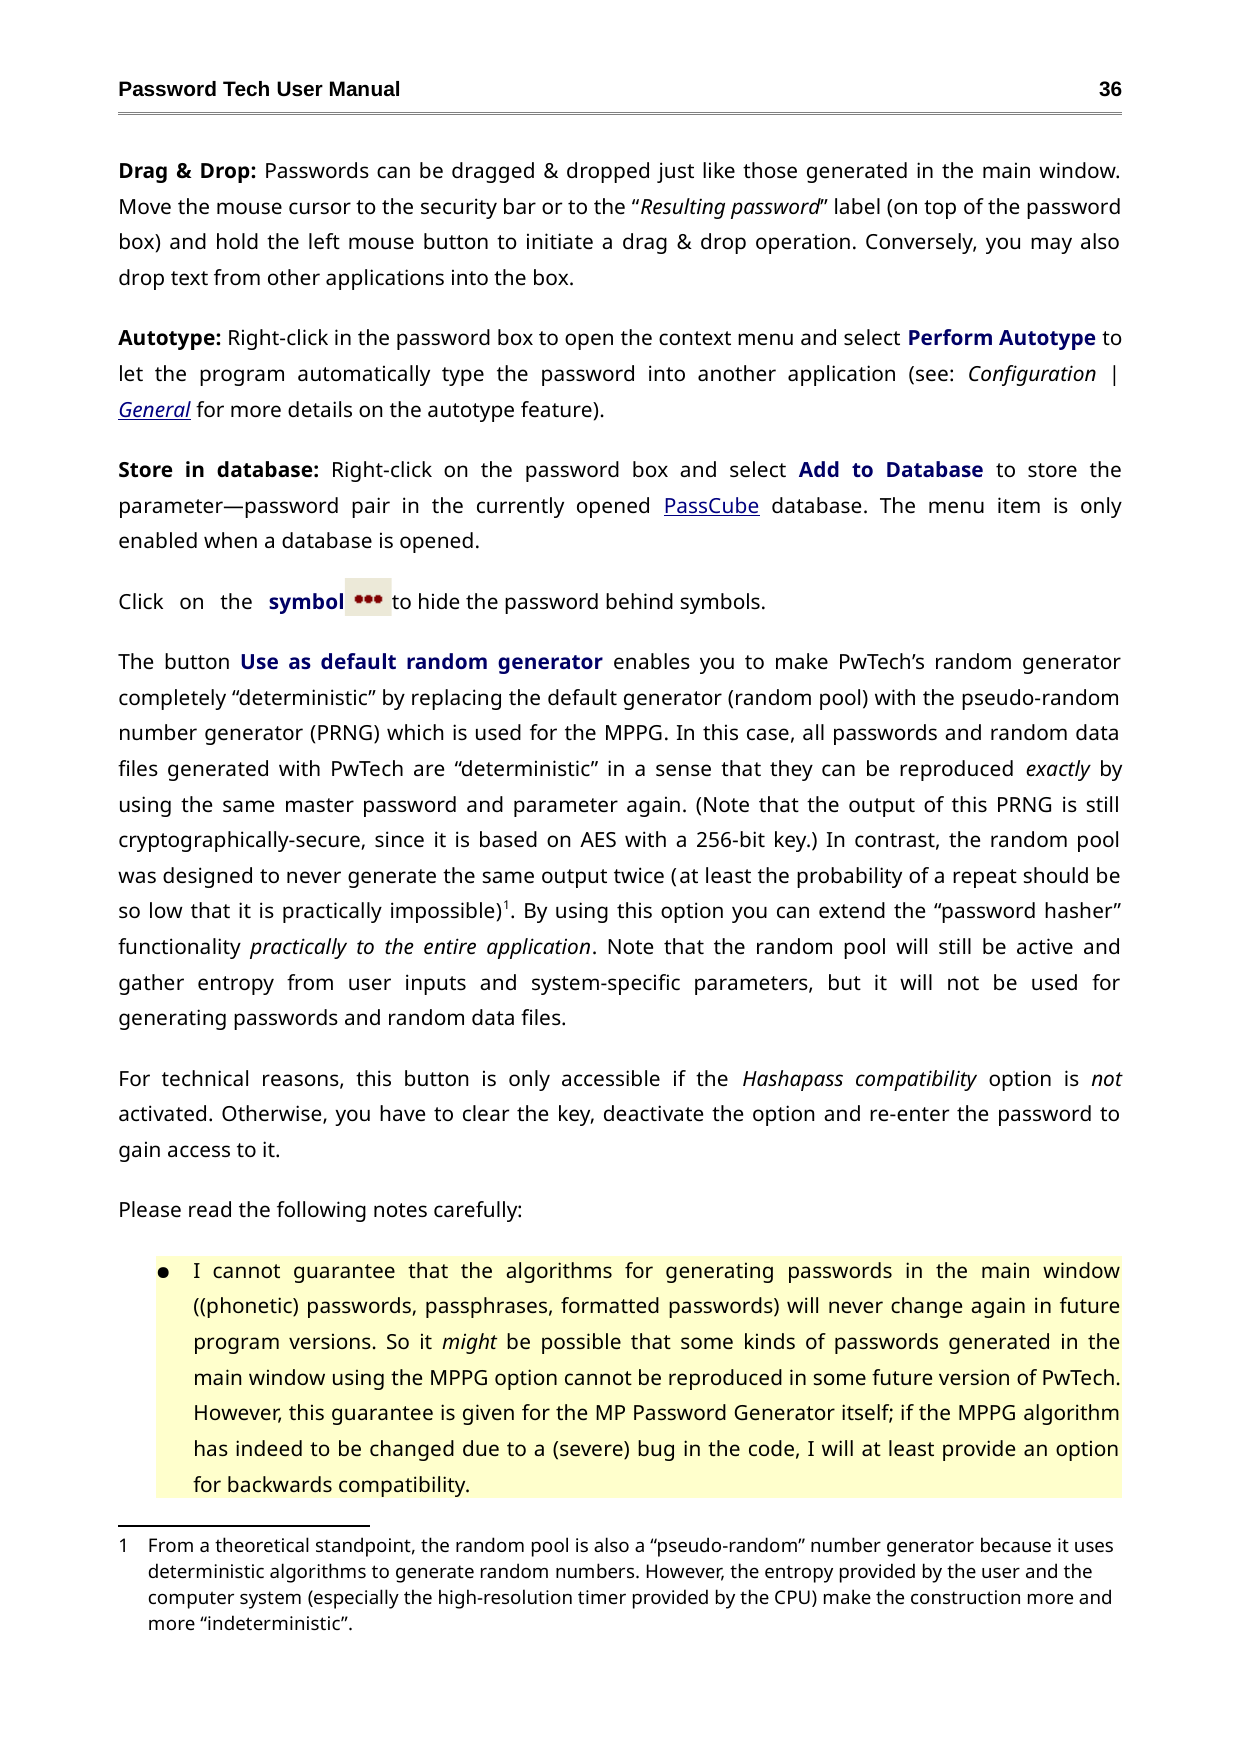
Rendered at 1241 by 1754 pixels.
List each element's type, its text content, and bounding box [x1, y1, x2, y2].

text From a theoretical standpoint, the random pool is also a “pseudo-random” number generator because it uses deterministic algorithms to generate random numbers. However, the entropy provided by the user and the computer system (especially the high-resolution timer provided by the CPU) make the construction more and more “indeterministic”. [118, 1532, 1122, 1636]
list I cannot guarantee that the algorithms for generating passwords in the main window ((phonetic) passwords, passphrases, formatted passwords) will never change again in future program versions. So it might be possible that some kinds of passwords generated in the main window using the MPPG option cannot be reproduced in some future version of PwTech. However, this guarantee is given for the MP Password Generator itself; if the MPPG algorithm has indeed to be changed due to a (severe) bug in the code, I will at least provide an option for backwards compatibility. [156, 1256, 1122, 1498]
text Please read the following notes carefully: [118, 1195, 1122, 1224]
text For technical reasons, this button is only accessible if the Hashapass compatibility option is not activated. Otherwise, you have to clear the key, deactivate the option and re-enter the password to gain access to it. [118, 1064, 1122, 1163]
text Autotype: Right-click in the password box to open the context menu and select Perform Autotype to let the program automatically type the password into another application (see: Configuration | General for more details on the autotype feature). [118, 323, 1122, 423]
text Click on the symbol [118, 587, 344, 615]
text The button Use as default random generator enables you to make PwTech’s random generator completely “deterministic” by replacing the default generator (random pool) with the pseudo-random number generator (PRNG) which is used for the MPPG. In this case, all passwords and random data files generated with PwTech are “deterministic” in a sense that they can be reproduced exactly by using the same master password and parameter again. (Note that the output of this PRNG is still cryptographically-secure, since it is based on AES with a 256-bit key.) In contrast, the random pool was designed to never generate the same output twice (at least the probability of a repeat should be so low that it is practically impossible). By using this option you can extend the “password hasher” functionality practically to the entire application. Note that the random pool will still be active and gather entropy from user inputs and system-specific parameters, but it will not be used for generating passwords and random data files. [118, 647, 1122, 1032]
text Drag & Drop: Passwords can be dragged & dropped just like those generated in the main window. Move the mouse cursor to the security bar or to the “Resulting password” label (on top of the password box) and hold the left mouse button to initiate a drag & drop operation. Conversely, you may also drop text from other applications into the box. [118, 156, 1122, 291]
picture [344, 578, 392, 616]
text to hide the password behind symbols. [392, 587, 1122, 615]
text Store in database: Right-click on the password box and select Add to Database to store the parameter—password pair in the currently opened PassCube database. The menu item is only enabled when a database is opened. [118, 455, 1122, 555]
